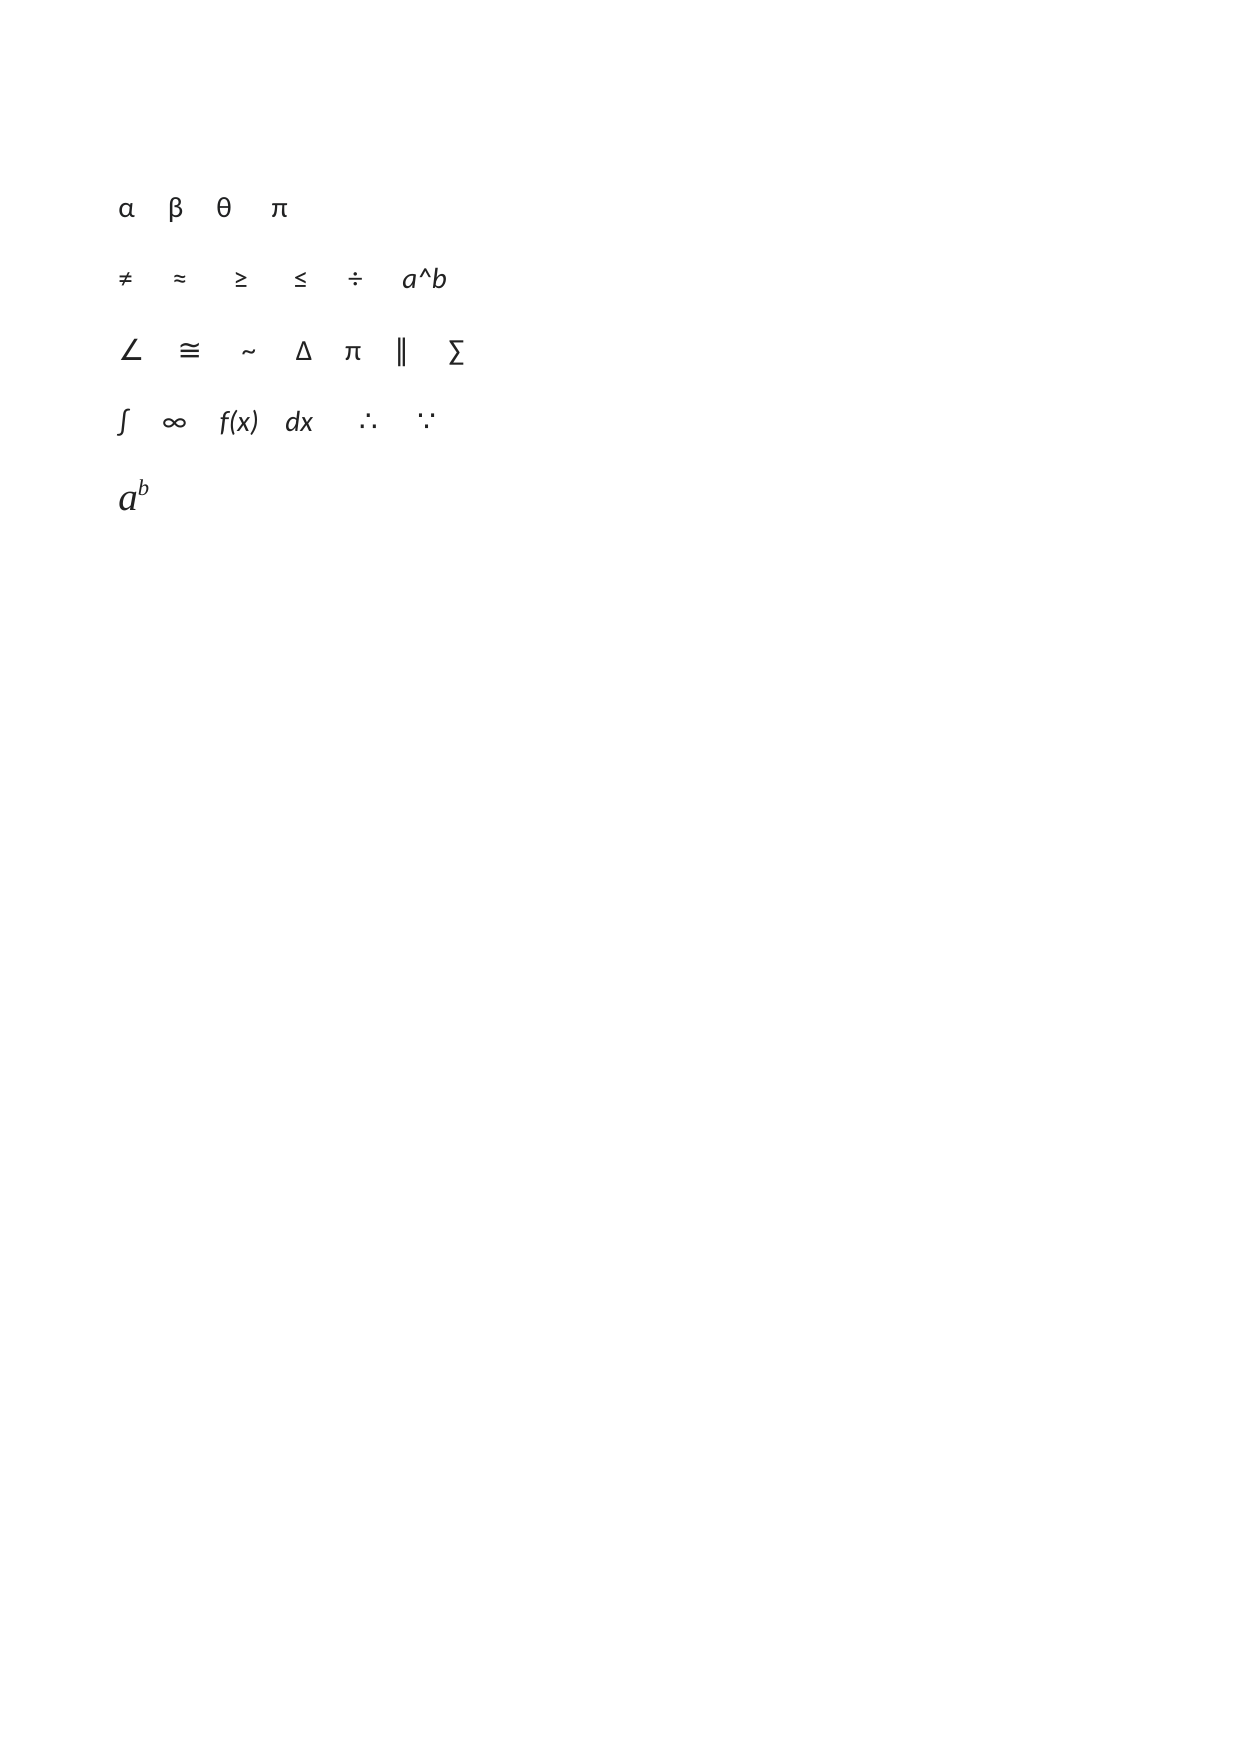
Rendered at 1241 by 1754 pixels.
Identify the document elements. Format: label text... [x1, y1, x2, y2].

text α β θ π [118, 189, 1122, 225]
text ∫ ∞ f(x) dx ∴ ∵ [118, 403, 1122, 439]
text ab [118, 474, 1122, 519]
text ≠ ≈ ≥ ≤ ÷ a^b [118, 261, 1122, 296]
text ∠ ≅ ~ Δ π ∥ ∑ [118, 332, 1122, 367]
